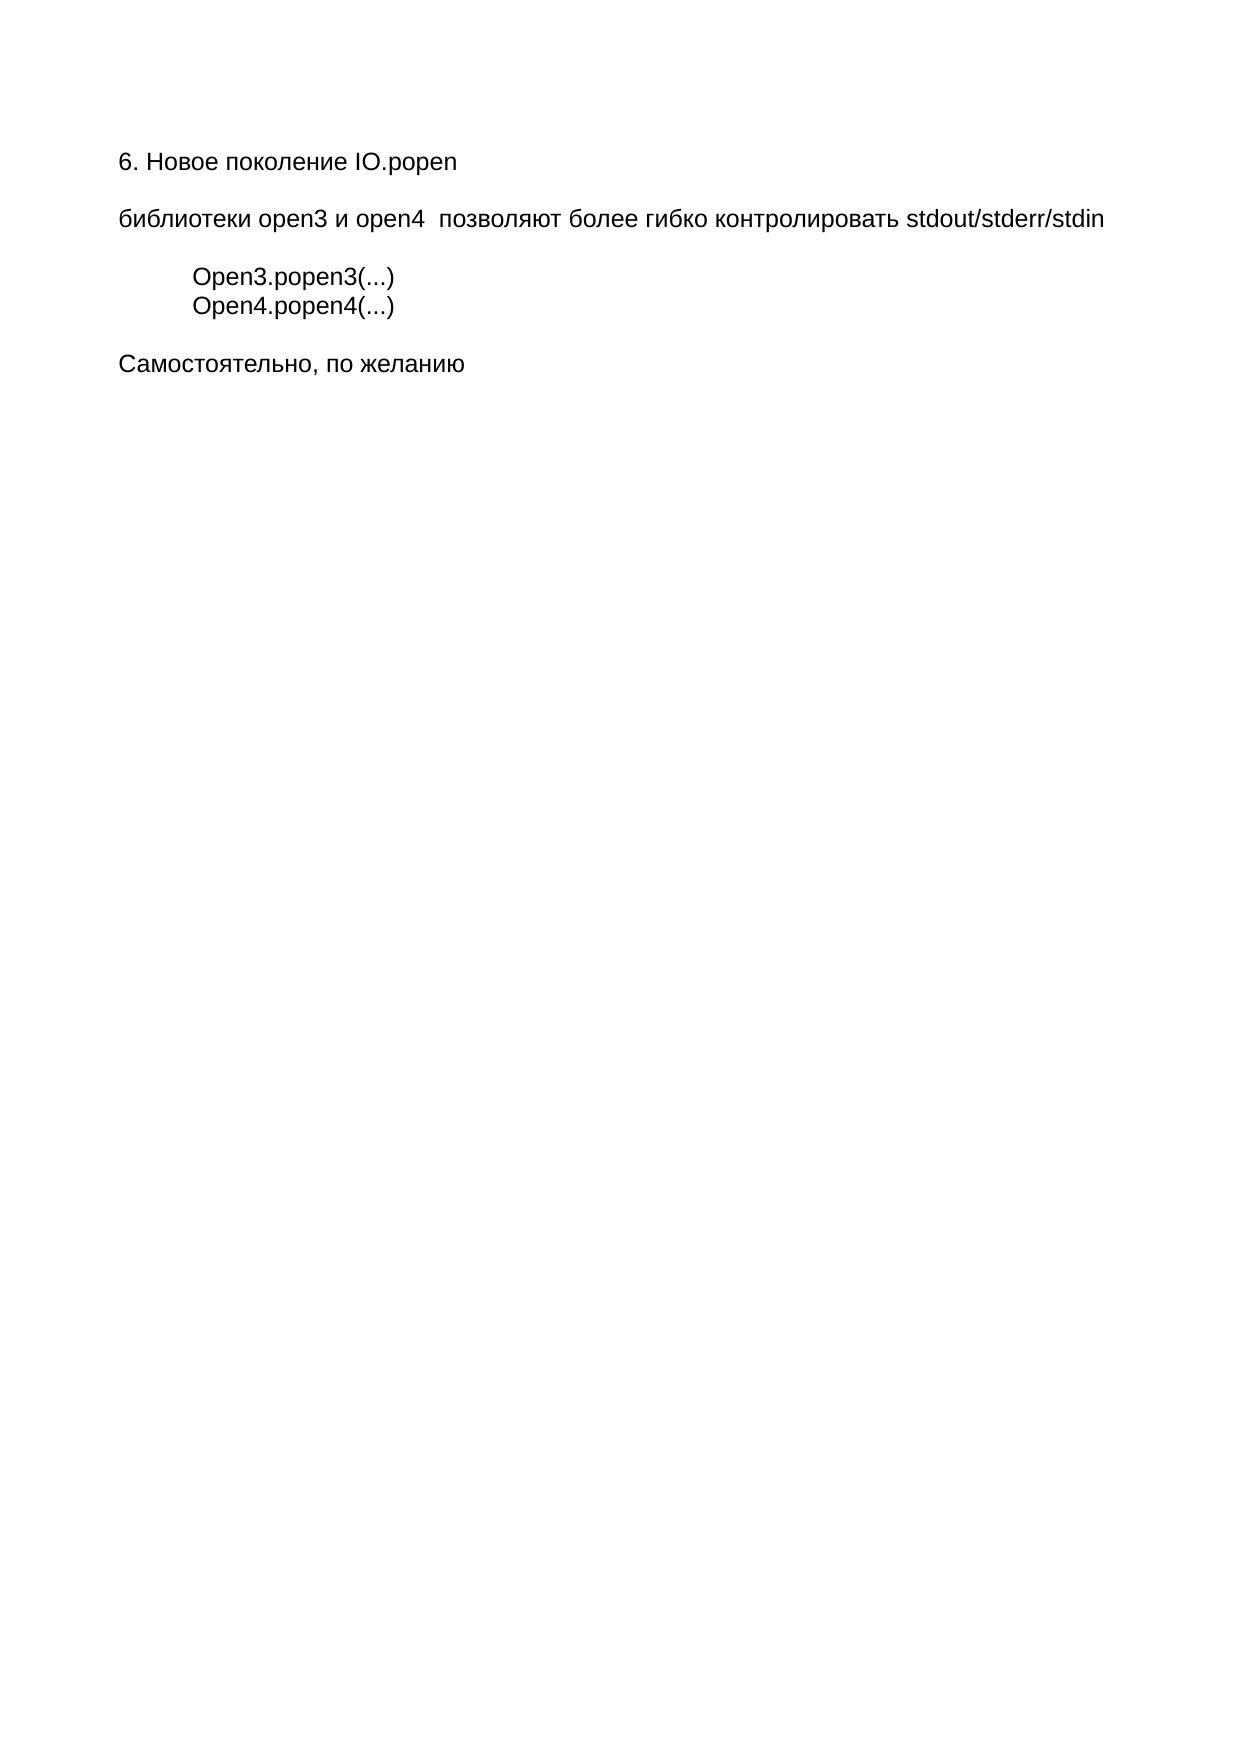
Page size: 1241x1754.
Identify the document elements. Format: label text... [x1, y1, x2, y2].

text 6. Новое поколение IO.popen [118, 147, 1122, 176]
text Open4.popen4(...) [118, 291, 1122, 319]
text Самостоятельно, по желанию [118, 348, 1122, 377]
text Open3.popen3(...) [118, 262, 1122, 291]
text библиотеки open3 и open4 позволяют более гибко контролировать stdout/stderr/stdin [118, 204, 1122, 233]
